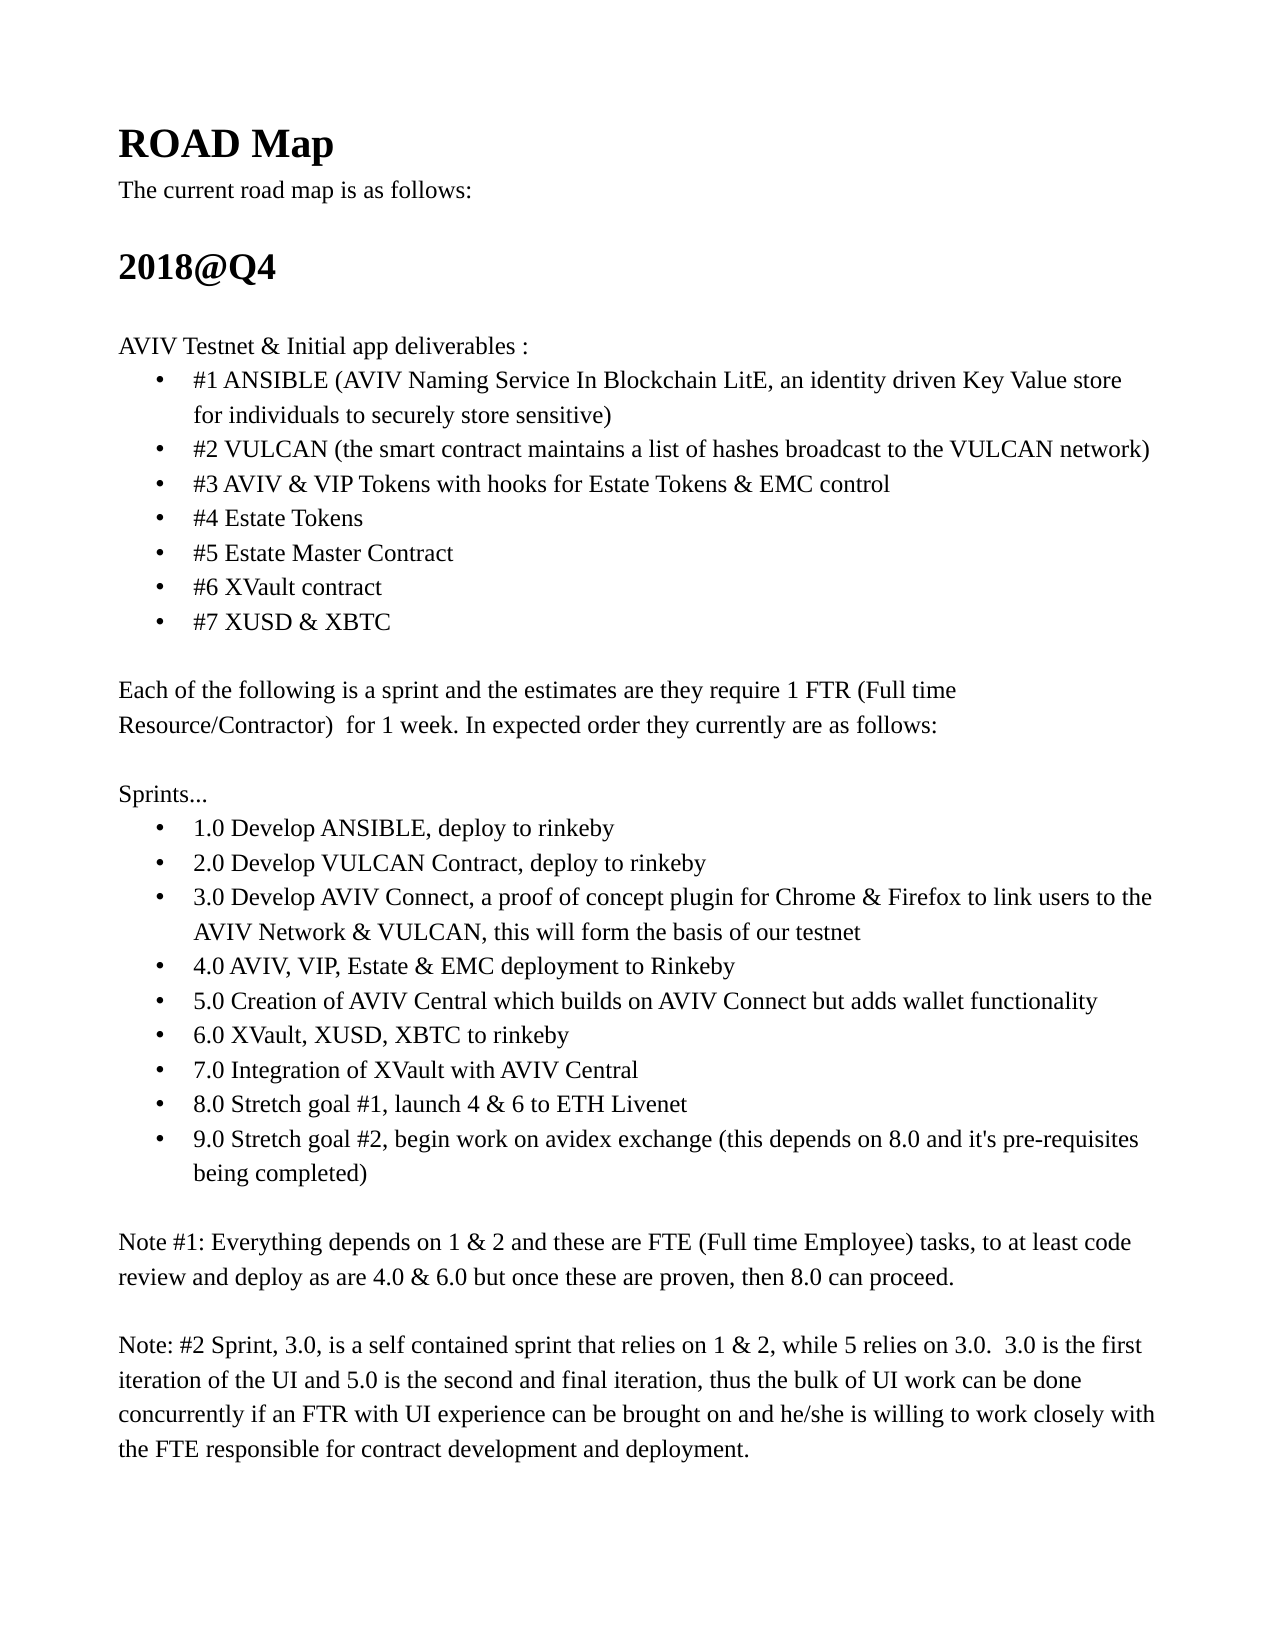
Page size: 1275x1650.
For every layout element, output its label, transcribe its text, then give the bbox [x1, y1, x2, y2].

list #3 AVIV & VIP Tokens with hooks for Estate Tokens & EMC control [156, 469, 1157, 497]
list 2.0 Develop VULCAN Contract, deploy to rinkeby [156, 848, 1157, 877]
list 1.0 Develop ANSIBLE, deploy to rinkeby [156, 813, 1157, 842]
list 3.0 Develop AVIV Connect, a proof of concept plugin for Chrome & Firefox to link users to the AVIV Network & VULCAN, this will form the basis of our testnet [156, 882, 1157, 946]
text Sprints... [118, 779, 1157, 808]
list 9.0 Stretch goal #2, begin work on avidex exchange (this depends on 8.0 and it's pre-requisites being completed) [156, 1124, 1157, 1187]
list #4 Estate Tokens [156, 503, 1157, 532]
text ROAD Map [118, 118, 1157, 166]
text Note #1: Everything depends on 1 & 2 and these are FTE (Full time Employee) tasks, to at least code review and deploy as are 4.0 & 6.0 but once these are proven, then 8.0 can proceed. Note: #2 Sprint, 3.0, is a self contained sprint that relies on 1 & 2, while 5 relies on 3.0. 3.0 is the first iteration of the UI and 5.0 is the second and final iteration, thus the bulk of UI work can be done concurrently if an FTR with UI experience can be brought on and he/she is willing to work closely with the FTE responsible for contract development and deployment. [118, 1193, 1157, 1497]
list #1 ANSIBLE (AVIV Naming Service In Blockchain LitE, an identity driven Key Value store for individuals to securely store sensitive) [156, 365, 1157, 428]
list 5.0 Creation of AVIV Central which builds on AVIV Connect but adds wallet functionality [156, 986, 1157, 1014]
text Each of the following is a sprint and the estimates are they require 1 FTR (Full time Resource/Contractor) for 1 week. In expected order they currently are as follows: [118, 676, 1157, 739]
list 7.0 Integration of XVault with AVIV Central [156, 1055, 1157, 1083]
list #7 XUSD & XBTC [156, 607, 1157, 635]
text 2018@Q4 [118, 244, 1157, 288]
list #5 Estate Master Contract [156, 538, 1157, 566]
list 8.0 Stretch goal #1, launch 4 & 6 to ETH Livenet [156, 1089, 1157, 1118]
text AVIV Testnet & Initial app deliverables : [118, 331, 1157, 359]
list 4.0 AVIV, VIP, Estate & EMC deployment to Rinkeby [156, 951, 1157, 980]
list 6.0 XVault, XUSD, XBTC to rinkeby [156, 1020, 1157, 1049]
list #6 XVault contract [156, 572, 1157, 601]
text The current road map is as follows: [118, 176, 1157, 204]
list #2 VULCAN (the smart contract maintains a list of hashes broadcast to the VULCAN network) [156, 434, 1157, 463]
